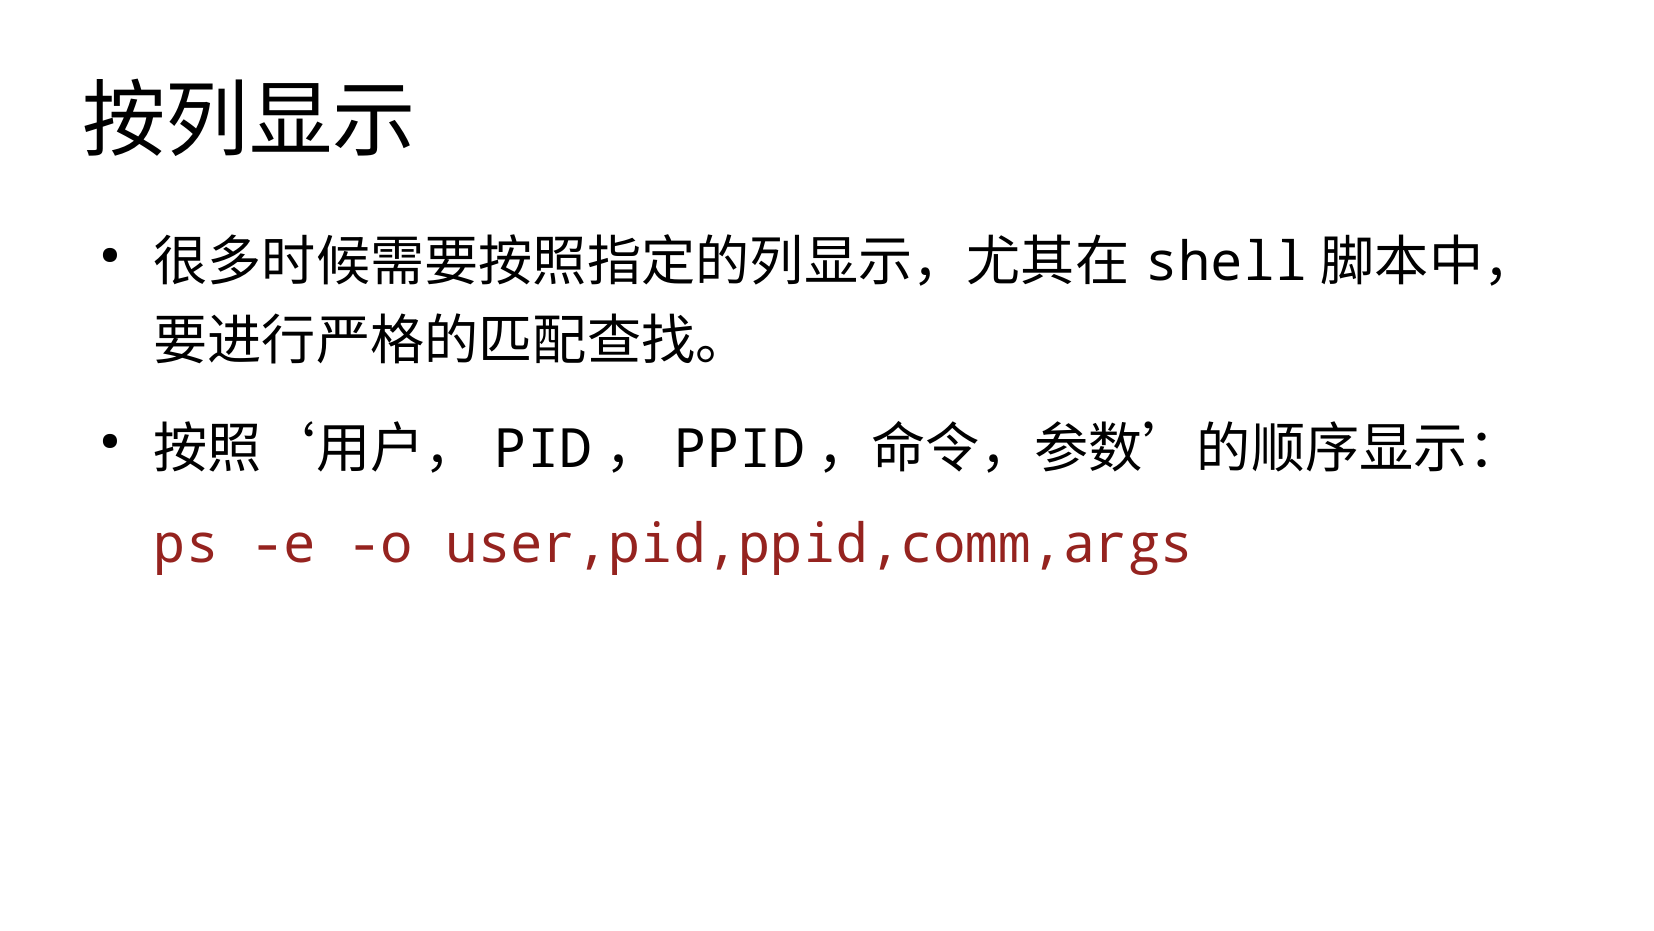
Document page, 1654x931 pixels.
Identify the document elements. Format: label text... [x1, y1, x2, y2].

list 很多时候需要按照指定的列显示，尤其在shell脚本中，要进行严格的匹配查找。 按照‘用户，PID，PPID，命令，参数’的顺序显示： ps -e -o user,pid,ppid,comm,args [82, 217, 1571, 886]
title 按列显示 [82, 37, 1571, 189]
